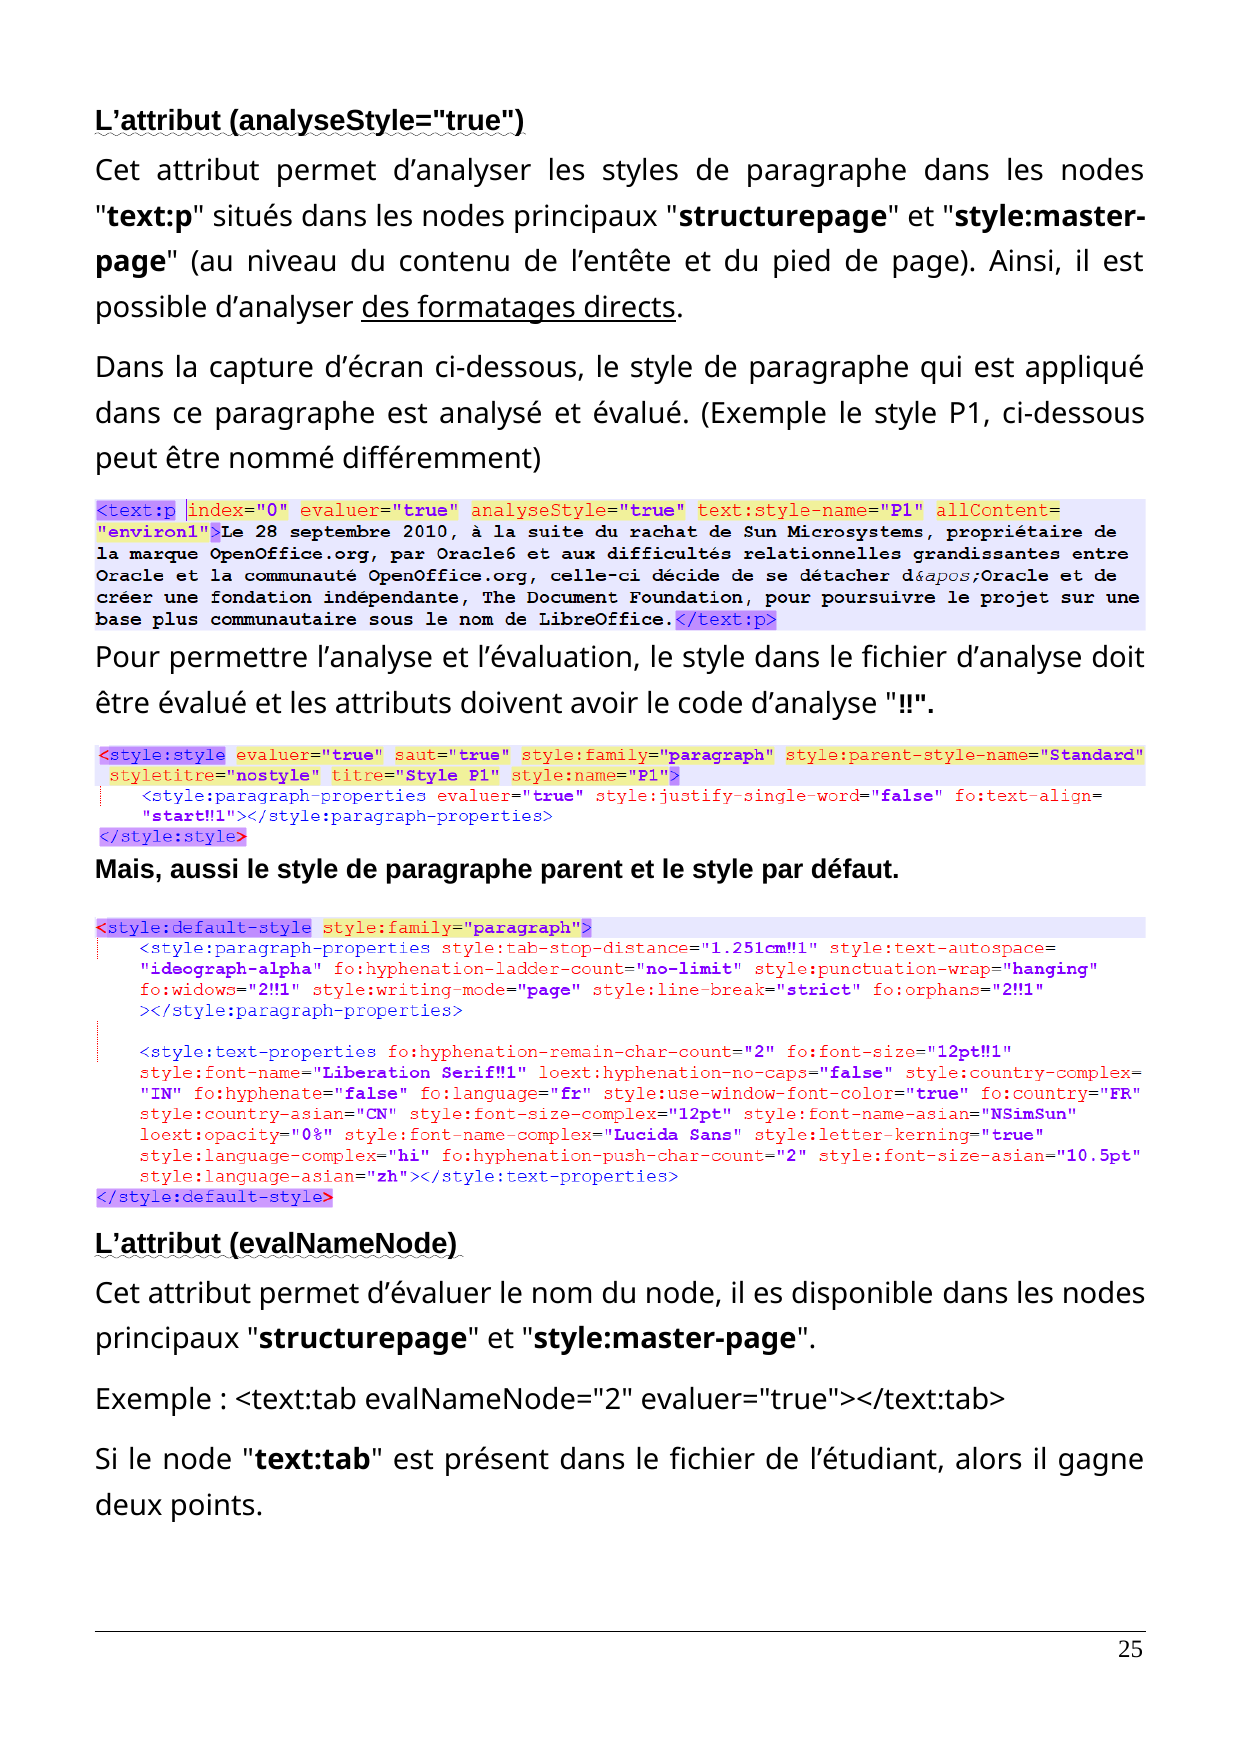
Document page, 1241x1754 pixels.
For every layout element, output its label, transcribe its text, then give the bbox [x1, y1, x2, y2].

subtitle L’attribut (analyseStyle="true") [94, 103, 1146, 137]
text Exemple : <text:tab evalNameNode="2" evaluer="true"></text:tab> [94, 1378, 1146, 1418]
text Pour permettre l’analyse et l’évaluation, le style dans le fichier d’analyse doit être évalué et les attributs doivent avoir le code d’analyse "‼". [94, 631, 1146, 722]
text Mais, aussi le style de paragraphe parent et le style par défaut. [94, 849, 1146, 885]
picture [94, 742, 1146, 849]
text Dans la capture d’écran ci-dessous, le style de paragraphe qui est appliqué dans ce paragraphe est analysé et évalué. (Exemple le style P1, ci-dessous peut être nommé différemment) [94, 347, 1146, 477]
picture [94, 916, 1146, 1209]
picture [94, 498, 1146, 631]
text Si le node "text:tab" est présent dans le fichier de l’étudiant, alors il gagne deux points. [94, 1438, 1146, 1524]
subtitle L’attribut (evalNameNode) [94, 1209, 1146, 1259]
text Cet attribut permet d’évaluer le nom du node, il es disponible dans les nodes principaux "structurepage" et "style:master-page". [94, 1272, 1146, 1357]
text Cet attribut permet d’analyser les styles de paragraphe dans les nodes "text:p" situés dans les nodes principaux "structurepage" et "style:master-page" (au niveau du contenu de l’entête et du pied de page). Ainsi, il est possible d’analyser des formatages directs. [94, 149, 1146, 326]
